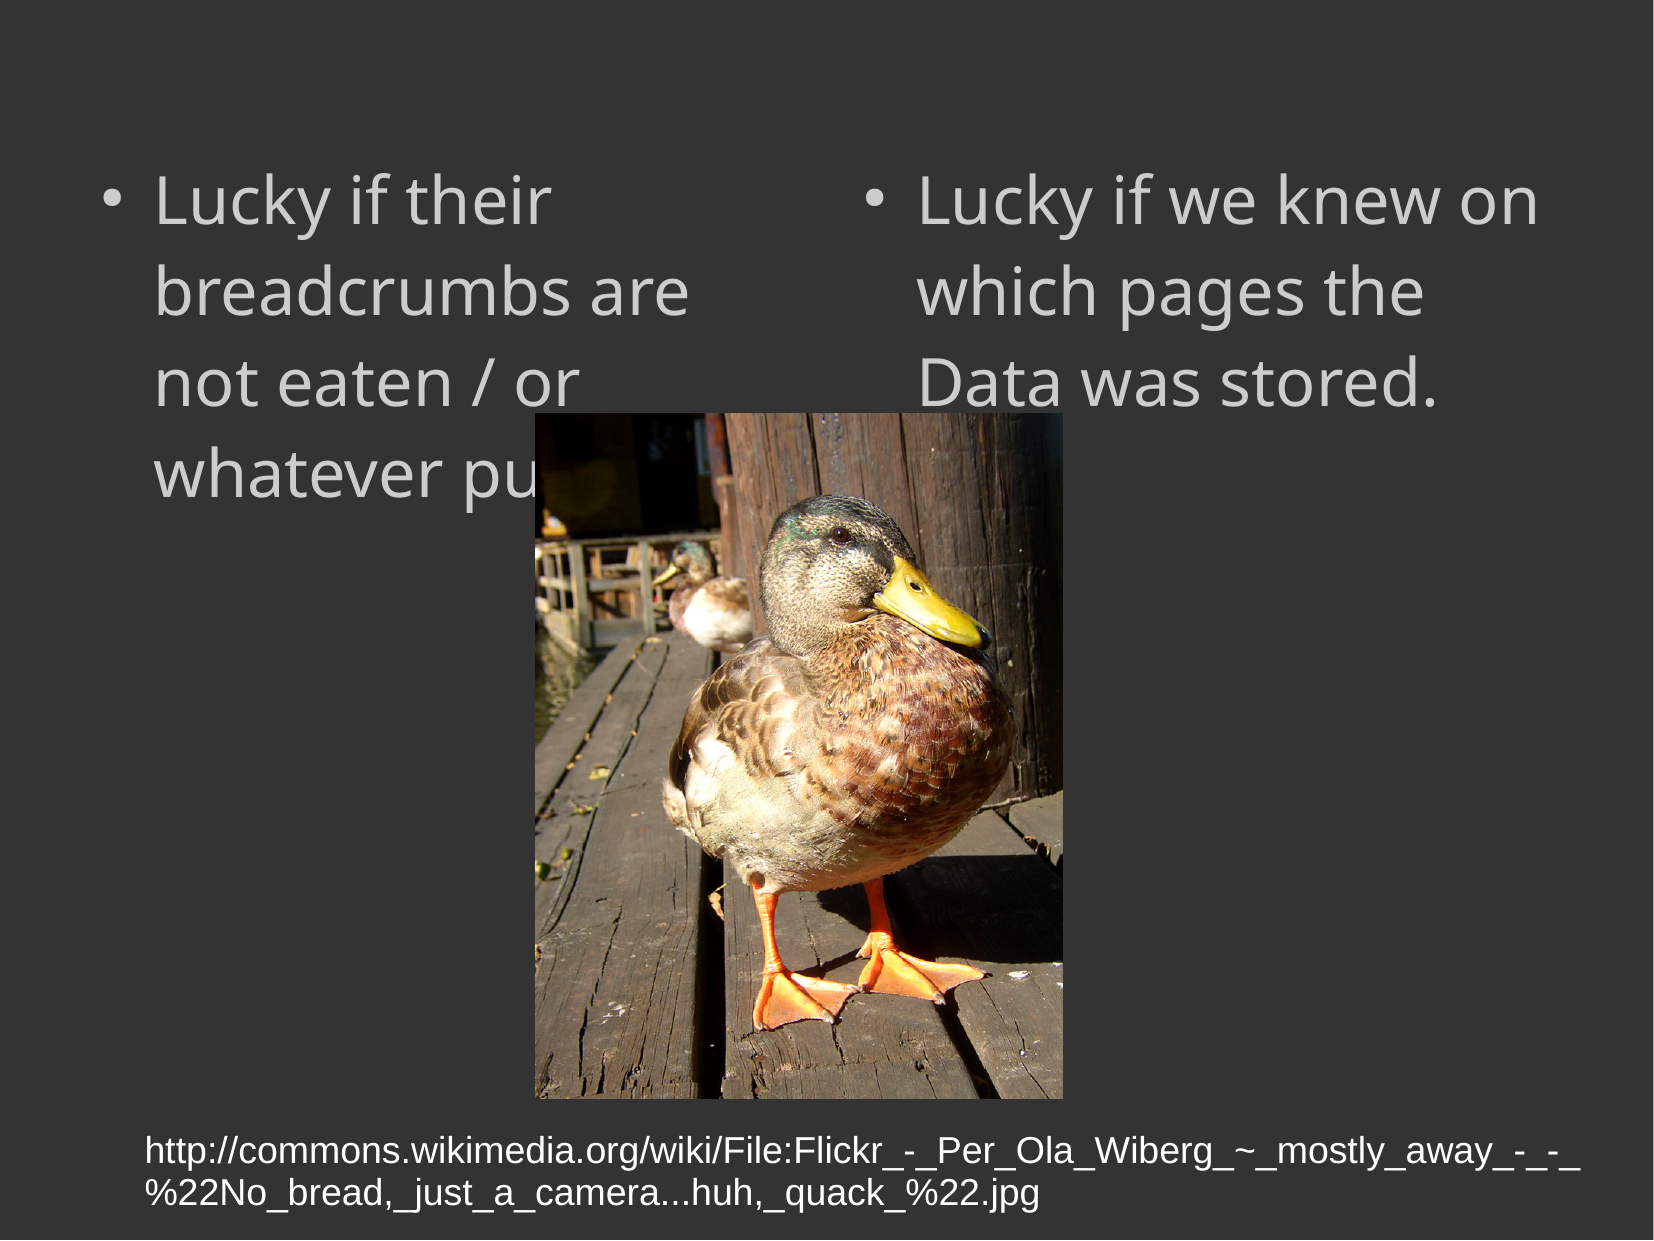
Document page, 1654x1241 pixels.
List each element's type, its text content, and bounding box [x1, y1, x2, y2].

list Lucky if their breadcrumbs are not eaten / or whatever put. [82, 153, 809, 1010]
picture [535, 413, 1063, 1099]
text_box http://commons.wikimedia.org/wiki/File:Flickr_-_Per_Ola_Wiberg_~_mostly_away_-_-_%22No_bread,_just_a_camera...huh,_quack_%22.jpg [129, 1122, 1607, 1221]
list Lucky if we knew on which pages the Data was stored. [845, 153, 1572, 1010]
